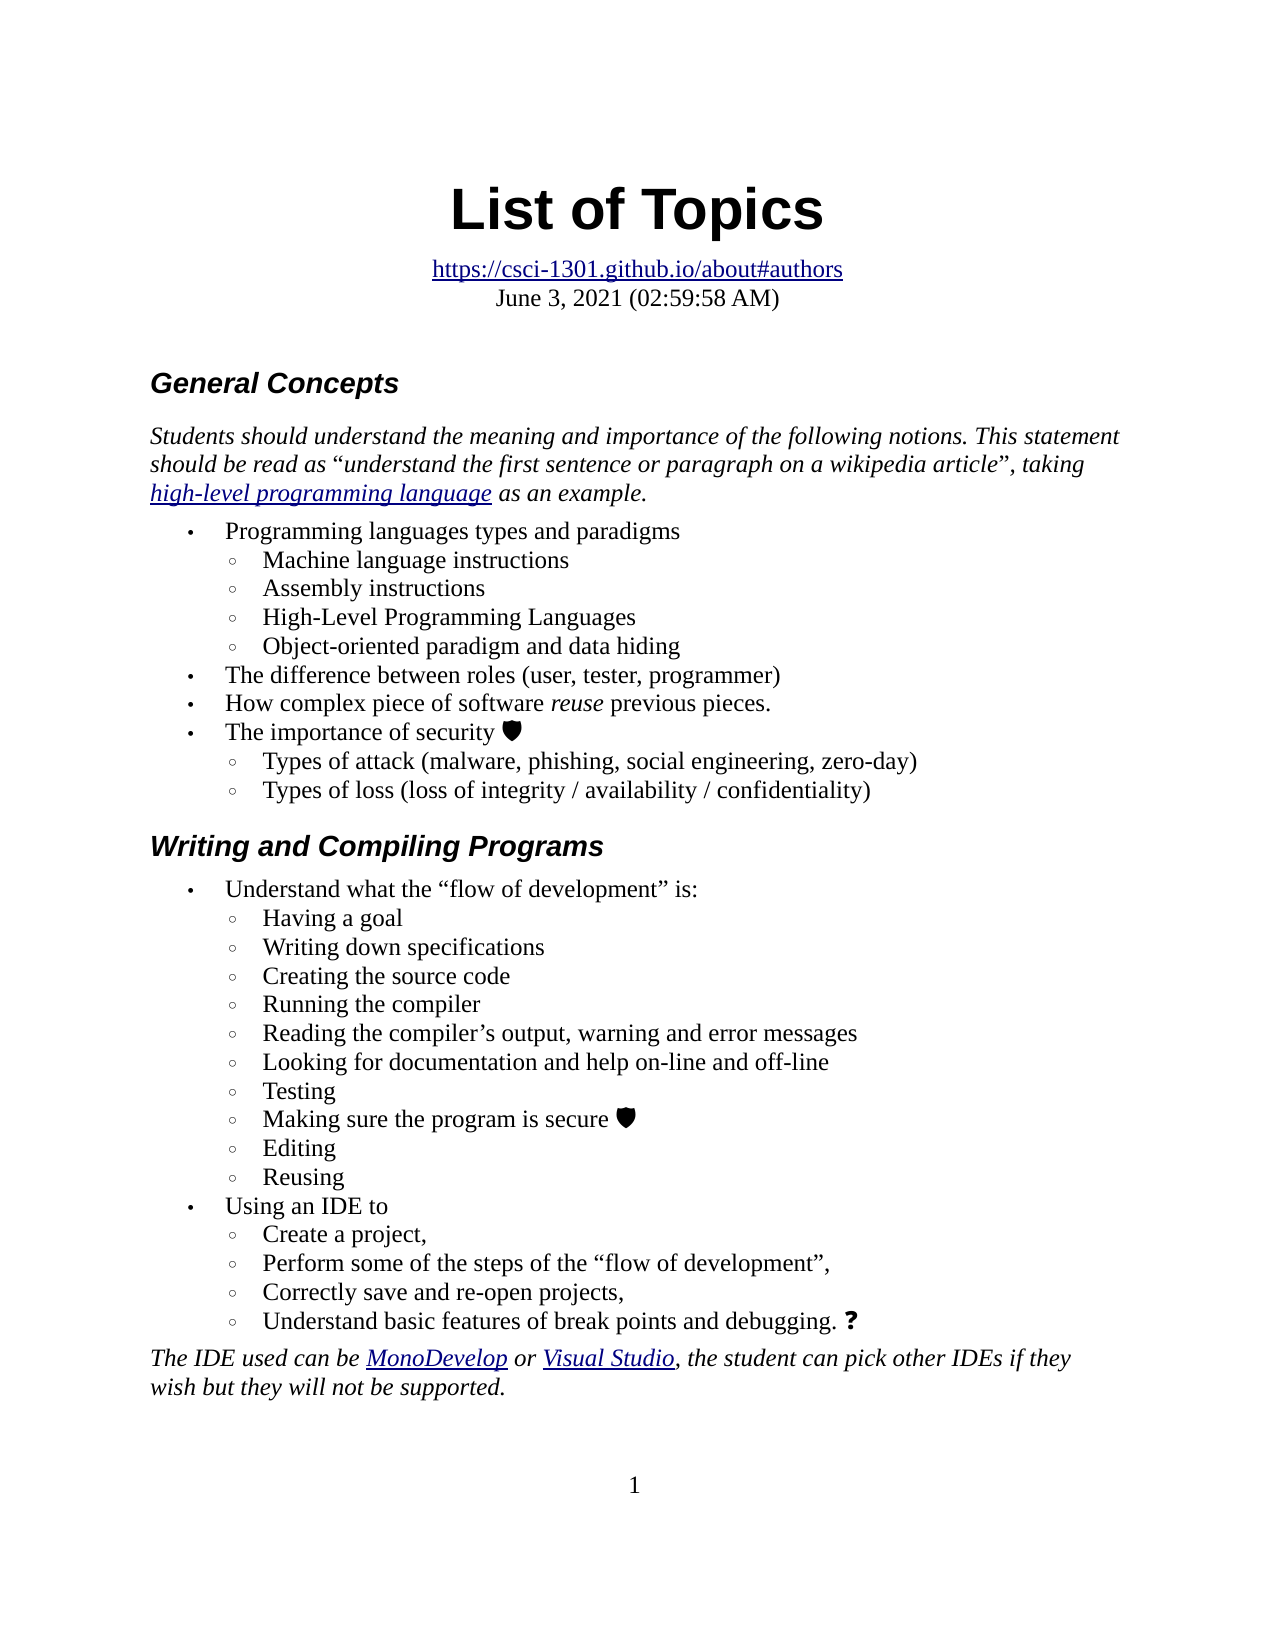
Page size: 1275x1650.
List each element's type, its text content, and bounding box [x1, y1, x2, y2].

list Understand basic features of break points and debugging. ❓ [225, 1306, 1125, 1334]
list How complex piece of software reuse previous pieces. [187, 688, 1125, 717]
subtitle Writing and Compiling Programs [150, 828, 1125, 862]
list Having a goal [225, 903, 1125, 932]
list The difference between roles (user, tester, programmer) [187, 660, 1125, 688]
list Types of loss (loss of integrity / availability / confidentiality) [225, 775, 1125, 803]
list Object-oriented paradigm and data hiding [225, 631, 1125, 660]
text June 3, 2021 (02:59:58 AM) [150, 283, 1125, 312]
list Types of attack (malware, phishing, social engineering, zero-day) [225, 746, 1125, 775]
list Machine language instructions [225, 545, 1125, 573]
list Create a project, [225, 1219, 1125, 1248]
subtitle General Concepts [150, 366, 1125, 399]
list Looking for documentation and help on-line and off-line [225, 1047, 1125, 1076]
title List of Topics [150, 175, 1125, 242]
text Students should understand the meaning and importance of the following notions. This statement should be read as “understand the first sentence or paragraph on a wikipedia article”, taking high-level programming language as an example. [150, 421, 1125, 507]
list Programming languages types and paradigms [187, 516, 1125, 545]
list Correctly save and re-open projects, [225, 1277, 1125, 1306]
text The IDE used can be MonoDevelop or Visual Studio, the student can pick other IDEs if they wish but they will not be supported. [150, 1343, 1125, 1401]
list Understand what the “flow of development” is: [187, 874, 1125, 903]
list High-Level Programming Languages [225, 602, 1125, 631]
list Making sure the program is secure 🛡️ [225, 1104, 1125, 1133]
list Testing [225, 1076, 1125, 1104]
list Editing [225, 1133, 1125, 1162]
list Using an IDE to [187, 1191, 1125, 1219]
list Perform some of the steps of the “flow of development”, [225, 1248, 1125, 1277]
list Reusing [225, 1162, 1125, 1191]
text https://csci-1301.github.io/about#authors [150, 254, 1125, 283]
list Reading the compiler’s output, warning and error messages [225, 1018, 1125, 1047]
list Running the compiler [225, 989, 1125, 1018]
list Creating the source code [225, 961, 1125, 989]
list Assembly instructions [225, 573, 1125, 602]
list The importance of security 🛡️ [187, 717, 1125, 746]
list Writing down specifications [225, 932, 1125, 961]
